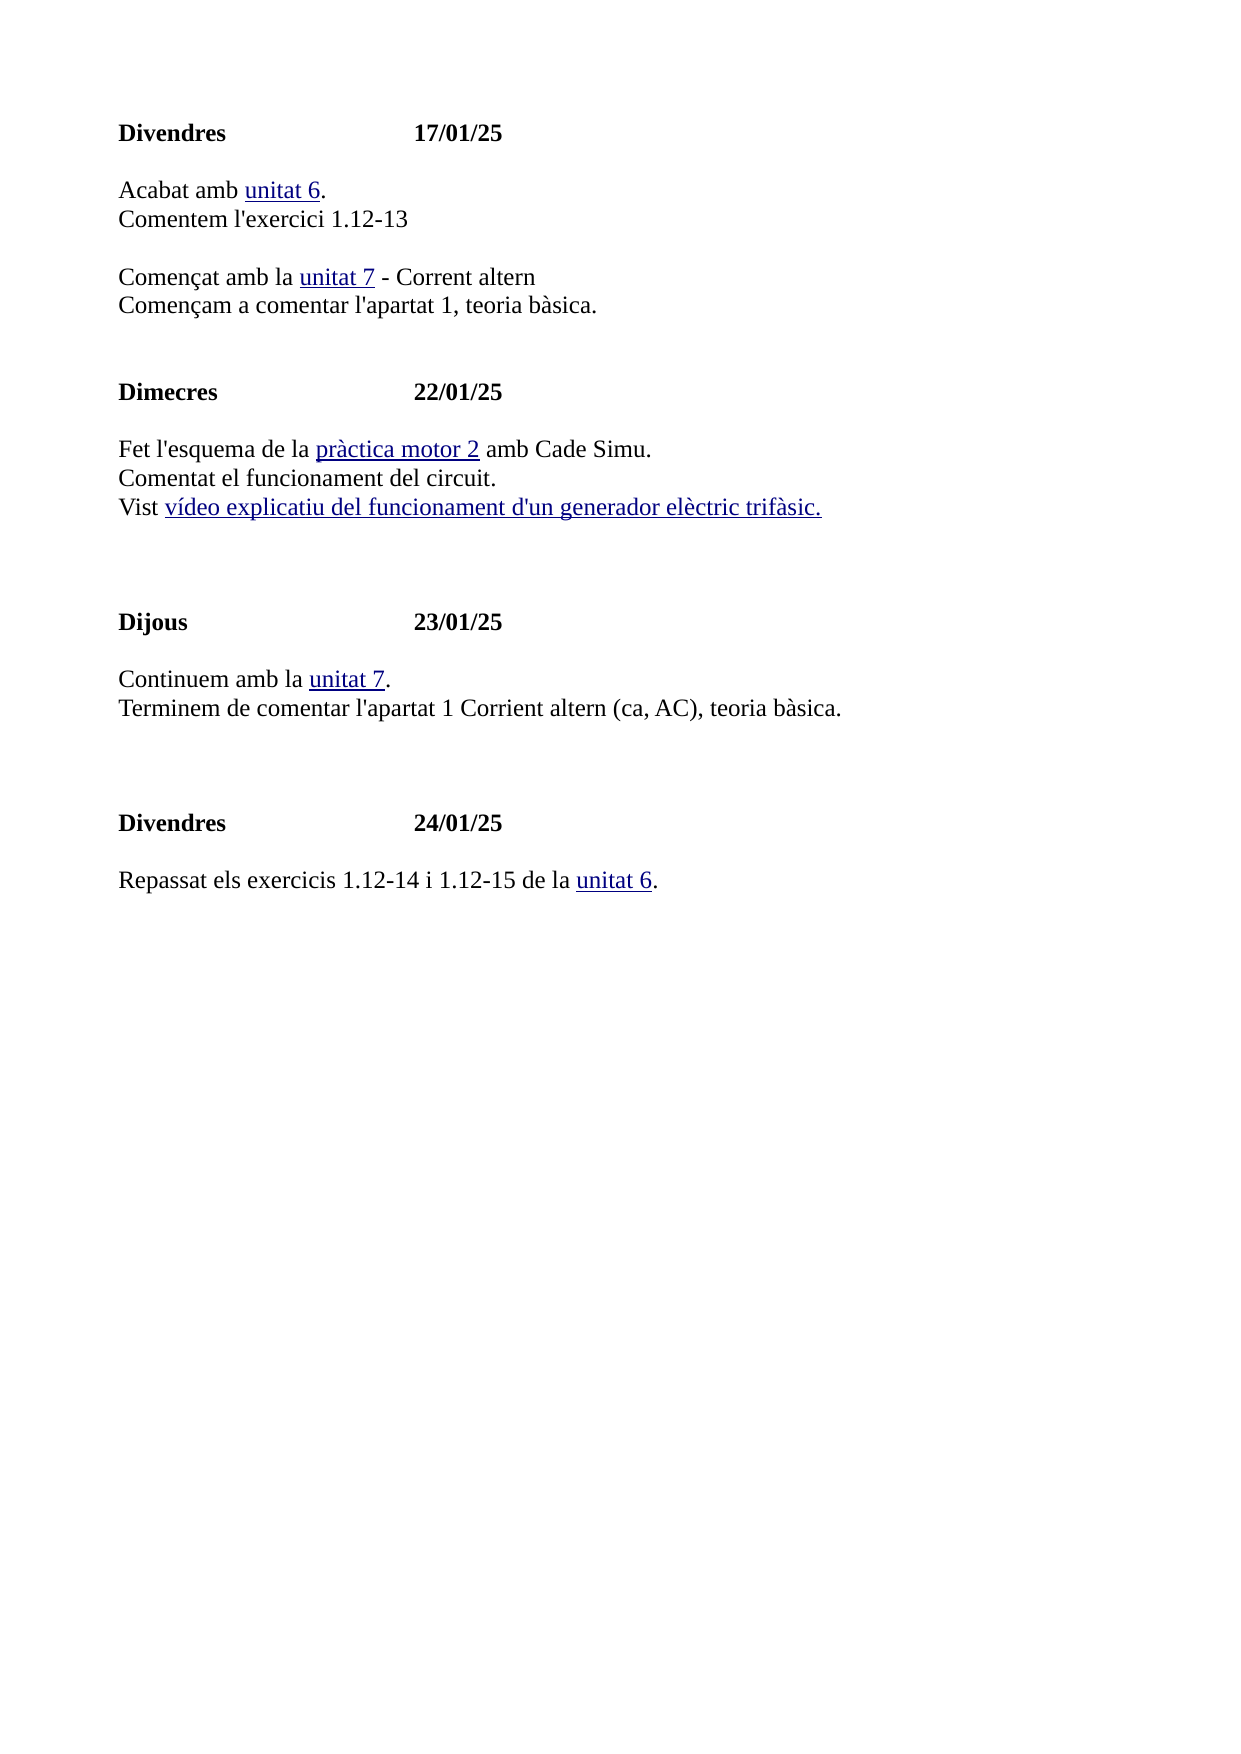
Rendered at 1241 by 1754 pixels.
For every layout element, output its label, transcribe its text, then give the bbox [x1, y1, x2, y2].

text Vist vídeo explicatiu del funcionament d'un generador elèctric trifàsic. [118, 492, 1122, 521]
text Dimecres 22/01/25 [118, 377, 1122, 406]
text Acabat amb unitat 6. [118, 176, 1122, 204]
text Divendres 17/01/25 [118, 118, 1122, 147]
text Començam a comentar l'apartat 1, teoria bàsica. [118, 291, 1122, 319]
text Repassat els exercicis 1.12-14 i 1.12-15 de la unitat 6. [118, 866, 1122, 894]
text Divendres 24/01/25 [118, 808, 1122, 837]
text Comentat el funcionament del circuit. [118, 463, 1122, 492]
text Comentem l'exercici 1.12-13 [118, 204, 1122, 233]
text Començat amb la unitat 7 - Corrent altern [118, 262, 1122, 291]
text Fet l'esquema de la pràctica motor 2 amb Cade Simu. [118, 434, 1122, 463]
text Terminem de comentar l'apartat 1 Corrient altern (ca, AC), teoria bàsica. [118, 693, 1122, 722]
text Continuem amb la unitat 7. [118, 664, 1122, 693]
text Dijous 23/01/25 [118, 607, 1122, 636]
